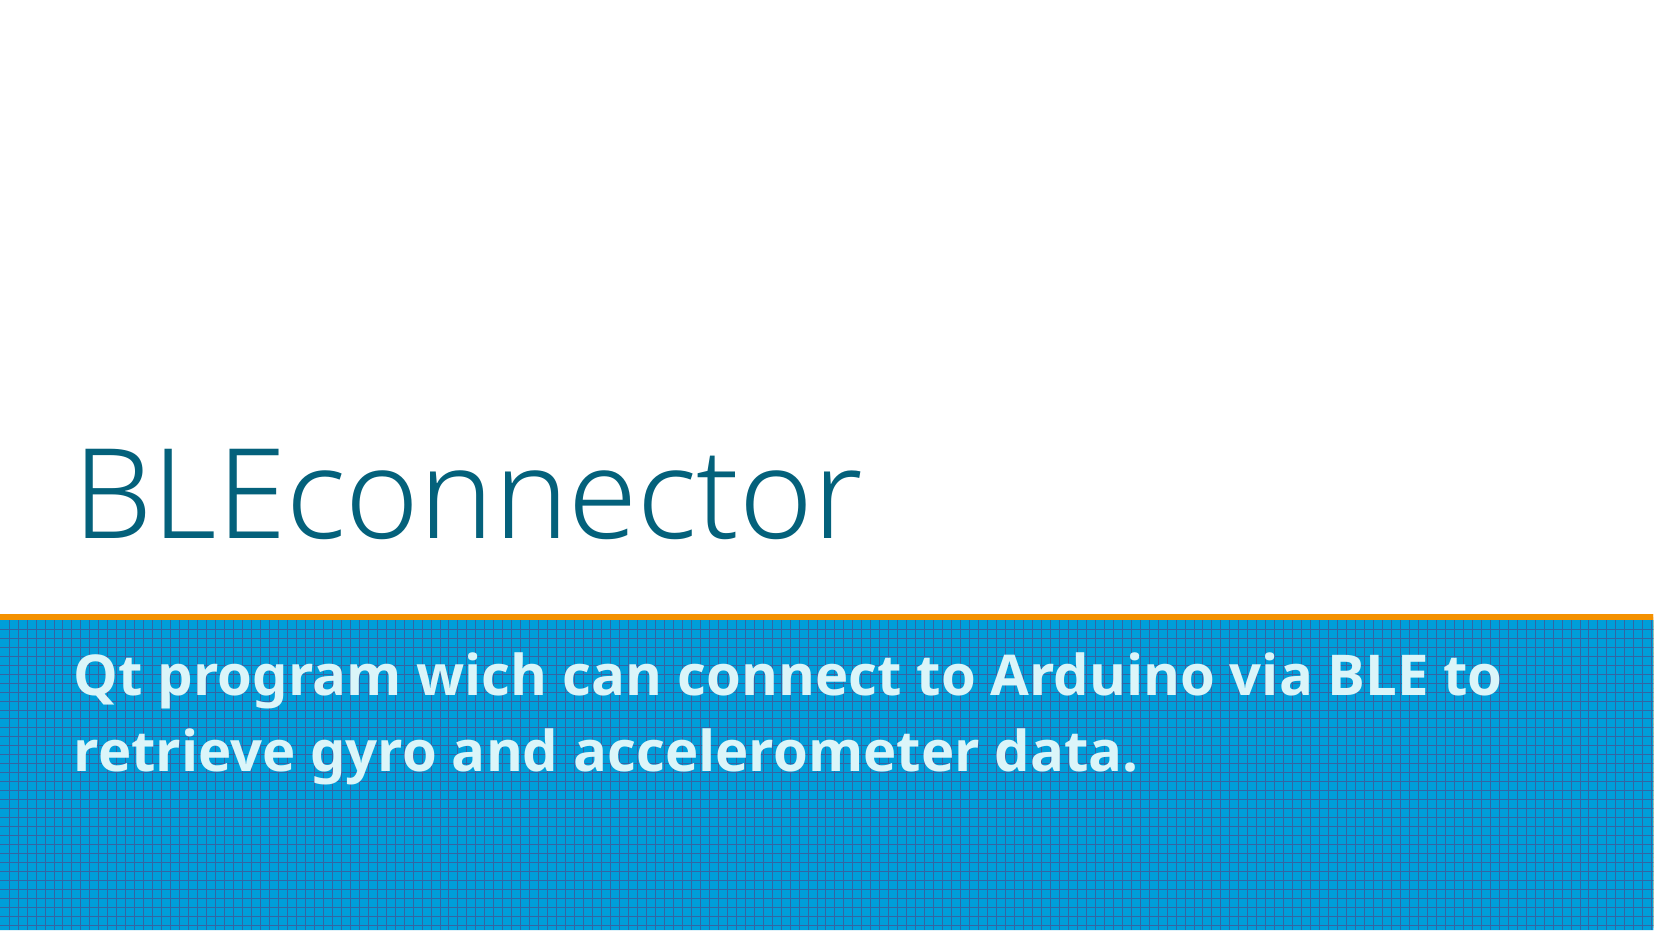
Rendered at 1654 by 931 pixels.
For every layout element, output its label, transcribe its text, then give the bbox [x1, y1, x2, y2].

subtitle Qt program wich can connect to Arduino via BLE to retrieve gyro and accelerometer data. [73, 634, 1551, 827]
title BLEconnector [73, 44, 1551, 576]
